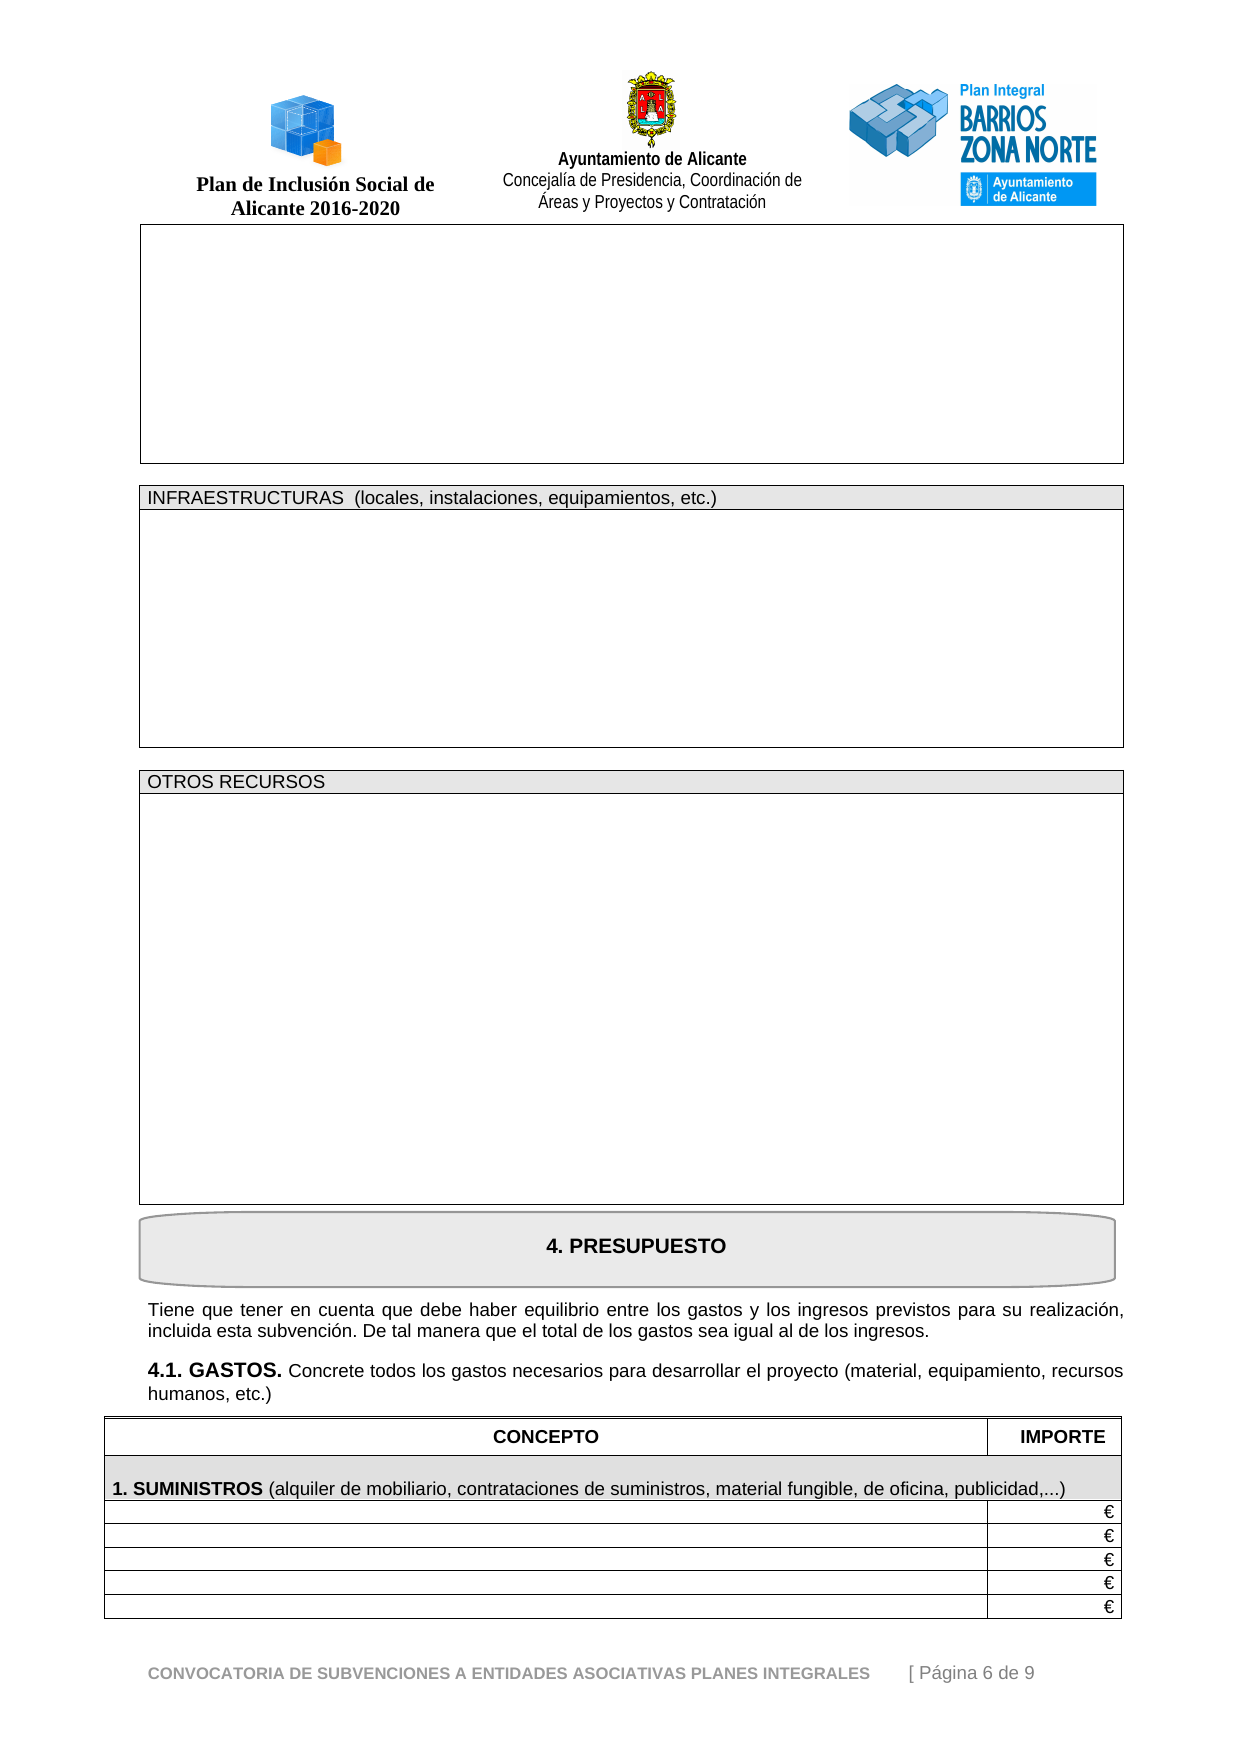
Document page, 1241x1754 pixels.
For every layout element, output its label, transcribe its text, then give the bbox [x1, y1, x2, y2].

table_cell [105, 1501, 987, 1523]
table_cell € [988, 1595, 1121, 1618]
table_header CONCEPTO [105, 1419, 987, 1455]
table_cell [105, 1595, 987, 1618]
table_cell € [988, 1571, 1121, 1594]
table_cell € [988, 1548, 1121, 1570]
table_header OTROS RECURSOS [140, 771, 1123, 793]
table_cell [141, 225, 1123, 463]
table_header INFRAESTRUCTURAS (locales, instalaciones, equipamientos, etc.) [140, 486, 1123, 509]
table_cell € [988, 1501, 1121, 1523]
table_cell € [988, 1524, 1121, 1547]
table_cell [105, 1548, 987, 1570]
table_cell [294, 121, 301, 128]
table_cell [105, 1524, 987, 1547]
picture [1090, 140, 1097, 158]
table_cell [105, 1571, 987, 1594]
text 4.1. GASTOS. Concrete todos los gastos necesarios para desarrollar el proyecto (material, equipamiento, recursos humanos, etc.) [148, 1358, 1125, 1404]
picture [849, 84, 1097, 206]
table_header IMPORTE [988, 1419, 1121, 1455]
table_cell [140, 510, 1123, 747]
text Tiene que tener en cuenta que debe haber equilibrio entre los gastos y los ingresos previstos para su realización, incluida esta subvención. De tal manera que el total de los gastos sea igual al de los ingresos. [148, 1298, 1125, 1342]
picture [622, 70, 681, 150]
table_cell 1. SUMINISTROS (alquiler de mobiliario, contrataciones de suministros, material fungible, de oficina, publicidad,...) [105, 1456, 1121, 1499]
table_cell [140, 794, 1123, 1204]
